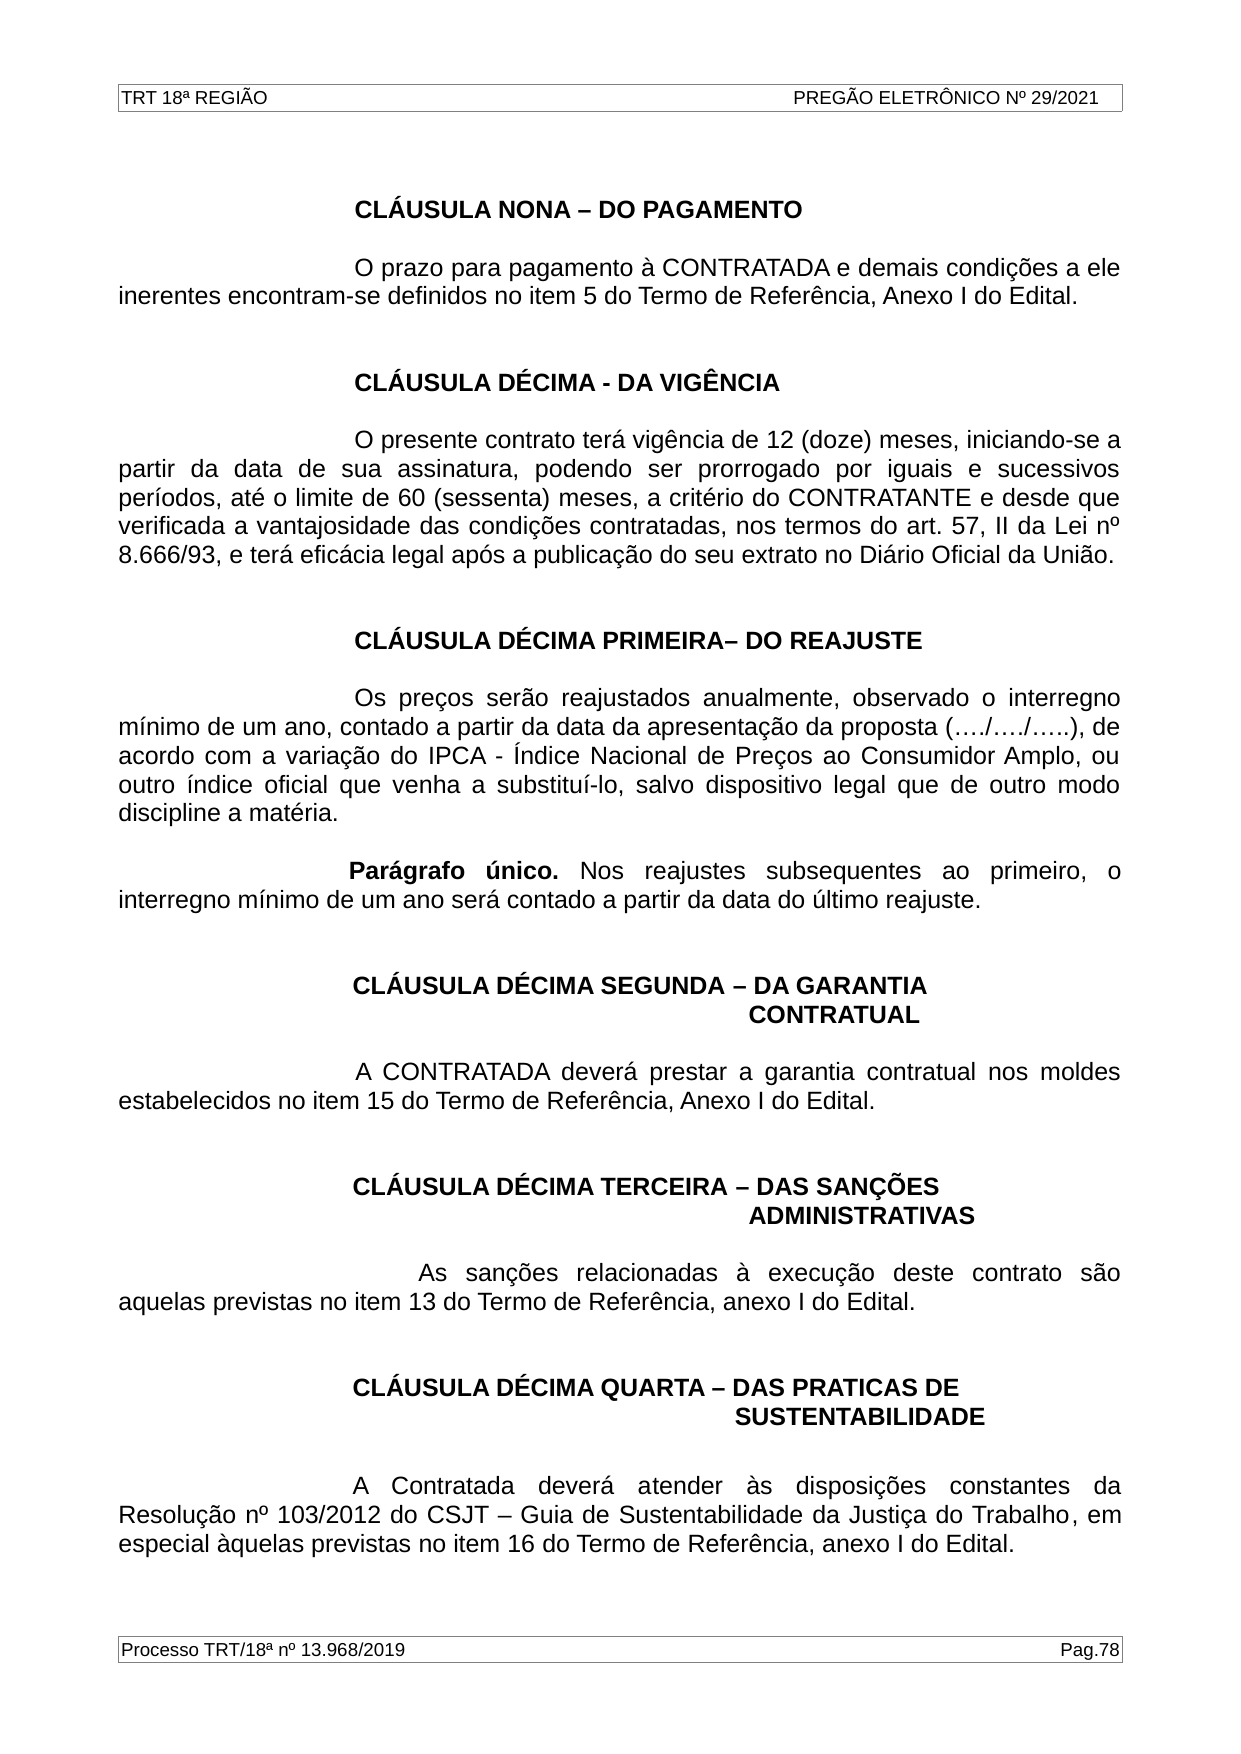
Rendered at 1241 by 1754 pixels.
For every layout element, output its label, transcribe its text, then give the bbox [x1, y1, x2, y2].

text O presente contrato terá vigência de 12 (doze) meses, iniciando-se a partir da data de sua assinatura, podendo ser prorrogado por iguais e sucessivos períodos, até o limite de 60 (sessenta) meses, a critério do CONTRATANTE e desde que verificada a vantajosidade das condições contratadas, nos termos do art. 57, II da Lei nº 8.666/93, e terá eficácia legal após a publicação do seu extrato no Diário Oficial da União. [118, 425, 1122, 569]
text A Contratada deverá atender às disposições constantes da Resolução nº 103/2012 do CSJT – Guia de Sustentabilidade da Justiça do Trabalho, em especial àquelas previstas no item 16 do Termo de Referência, anexo I do Edital. [118, 1471, 1122, 1558]
text CLÁUSULA DÉCIMA QUARTA – DAS PRATICAS DE [118, 1373, 1122, 1402]
text Parágrafo único. Nos reajustes subsequentes ao primeiro, o interregno mínimo de um ano será contado a partir da data do último reajuste. [118, 856, 1122, 913]
text CLÁUSULA DÉCIMA TERCEIRA – DAS SANÇÕES [118, 1172, 1122, 1201]
text CLÁUSULA DÉCIMA PRIMEIRA– DO REAJUSTE [118, 626, 1122, 654]
text CLÁUSULA DÉCIMA SEGUNDA – DA GARANTIA [118, 971, 1122, 999]
text SUSTENTABILIDADE [118, 1402, 1122, 1431]
text CONTRATUAL [118, 999, 1122, 1028]
text O prazo para pagamento à CONTRATADA e demais condições a ele inerentes encontram-se definidos no item 5 do Termo de Referência, Anexo I do Edital. [118, 252, 1122, 310]
text A CONTRATADA deverá prestar a garantia contratual nos moldes estabelecidos no item 15 do Termo de Referência, Anexo I do Edital. [118, 1057, 1122, 1114]
text As sanções relacionadas à execução deste contrato são aquelas previstas no item 13 do Termo de Referência, anexo I do Edital. [118, 1258, 1122, 1316]
text CLÁUSULA NONA – DO PAGAMENTO [118, 195, 1122, 224]
text ADMINISTRATIVAS [118, 1201, 1122, 1229]
text Os preços serão reajustados anualmente, observado o interregno mínimo de um ano, contado a partir da data da apresentação da proposta (…./…./…..), de acordo com a variação do IPCA - Índice Nacional de Preços ao Consumidor Amplo, ou outro índice oficial que venha a substituí-lo, salvo dispositivo legal que de outro modo discipline a matéria. [118, 683, 1122, 827]
text CLÁUSULA DÉCIMA - DA VIGÊNCIA [118, 367, 1122, 396]
